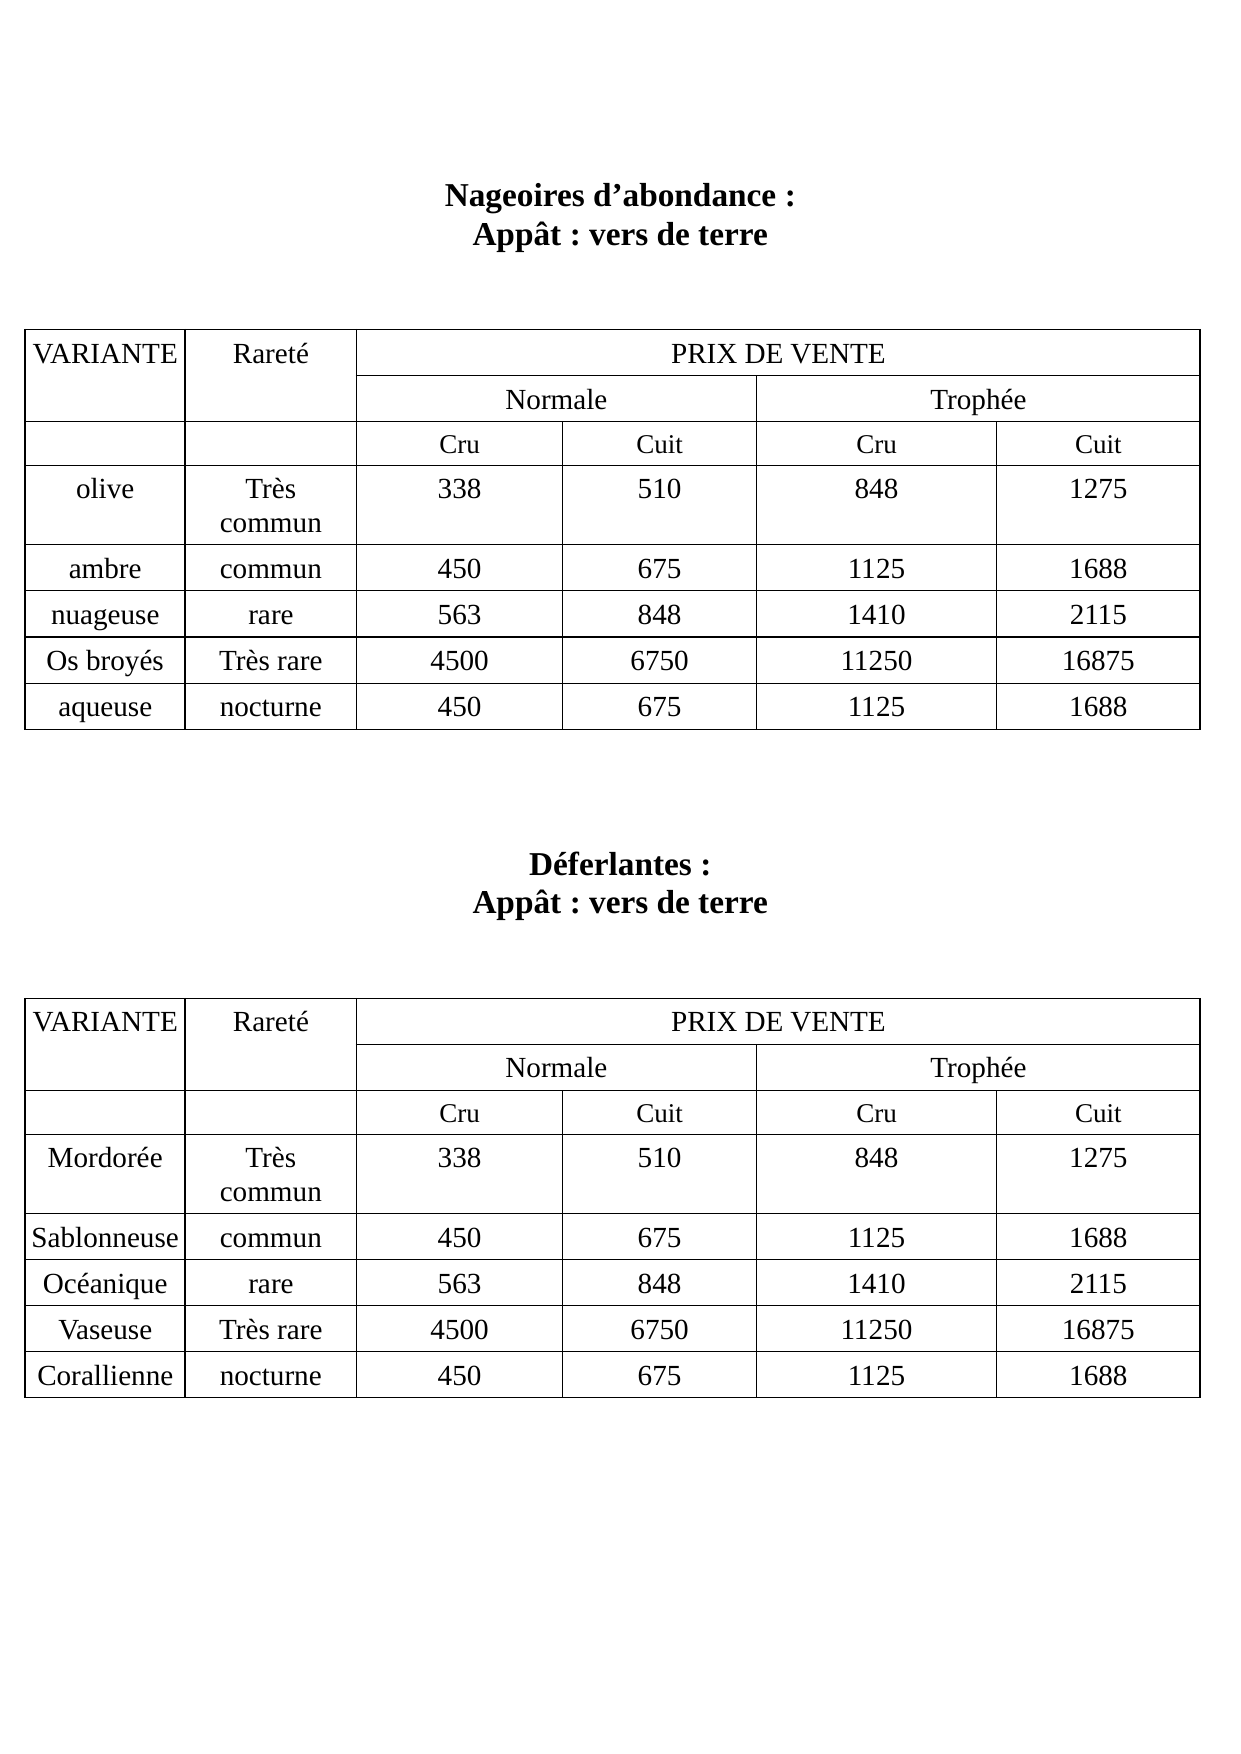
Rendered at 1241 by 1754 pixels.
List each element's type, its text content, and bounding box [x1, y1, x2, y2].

table_cell commun [186, 545, 356, 590]
table_cell Vaseuse [26, 1306, 184, 1351]
table_cell Océanique [26, 1260, 184, 1305]
table_header PRIX DE VENTE [357, 999, 1199, 1044]
table_cell 450 [357, 684, 562, 728]
table_cell 16875 [997, 638, 1199, 682]
table_cell Corallienne [26, 1352, 184, 1397]
table_cell 1410 [757, 591, 996, 636]
table_cell rare [186, 591, 356, 636]
table_cell 11250 [757, 1306, 996, 1351]
table_cell [26, 1091, 184, 1133]
table_cell nuageuse [26, 591, 184, 636]
table_cell 675 [563, 1214, 756, 1259]
table_cell aqueuse [26, 684, 184, 728]
table_cell Cru [357, 422, 562, 465]
table_cell Cuit [563, 1091, 756, 1133]
table_header PRIX DE VENTE [357, 330, 1199, 375]
table_cell 675 [563, 1352, 756, 1397]
table_cell nocturne [186, 1352, 356, 1397]
table_cell 1125 [757, 1214, 996, 1259]
table_cell Sablonneuse [26, 1214, 184, 1259]
table_cell 1688 [997, 1352, 1199, 1397]
text Appât : vers de terre [118, 883, 1122, 921]
table_header VARIANTE [26, 999, 184, 1090]
table_cell 1125 [757, 684, 996, 728]
table_cell nocturne [186, 684, 356, 728]
table_cell Très commun [186, 466, 356, 544]
table_cell ambre [26, 545, 184, 590]
table_cell Cru [757, 1091, 996, 1133]
table_cell 11250 [757, 638, 996, 682]
table_cell Normale [357, 376, 756, 421]
table_cell Trophée [757, 376, 1199, 421]
table_cell 1688 [997, 684, 1199, 728]
table_cell 848 [757, 1135, 996, 1213]
table_cell Très rare [186, 638, 356, 682]
table_header Rareté [186, 999, 356, 1090]
text Nageoires d’abondance : [118, 176, 1122, 214]
table_cell 16875 [997, 1306, 1199, 1351]
table_cell Cuit [563, 422, 756, 465]
table_header VARIANTE [26, 330, 184, 421]
table_cell 338 [357, 466, 562, 544]
table_cell 510 [563, 466, 756, 544]
text Appât : vers de terre [118, 214, 1122, 252]
table_cell 6750 [563, 638, 756, 682]
table_cell 450 [357, 1214, 562, 1259]
table_cell [186, 422, 356, 465]
table_cell Mordorée [26, 1135, 184, 1213]
table_cell 848 [563, 1260, 756, 1305]
table_cell Cuit [997, 1091, 1199, 1133]
table_cell Cuit [997, 422, 1199, 465]
table_cell Très commun [186, 1135, 356, 1213]
table_cell Cru [757, 422, 996, 465]
table_cell 675 [563, 684, 756, 728]
table_cell Cru [357, 1091, 562, 1133]
table_header Rareté [186, 330, 356, 421]
table_cell 338 [357, 1135, 562, 1213]
text Déferlantes : [118, 844, 1122, 883]
table_cell 1688 [997, 1214, 1199, 1259]
table_cell 1275 [997, 466, 1199, 544]
table_cell 4500 [357, 1306, 562, 1351]
table_cell Trophée [757, 1045, 1199, 1090]
table_cell 510 [563, 1135, 756, 1213]
table_cell 848 [757, 466, 996, 544]
table_cell 1125 [757, 1352, 996, 1397]
table_cell commun [186, 1214, 356, 1259]
table_cell 563 [357, 1260, 562, 1305]
table_cell 675 [563, 545, 756, 590]
table_cell Très rare [186, 1306, 356, 1351]
table_cell olive [26, 466, 184, 544]
table_cell 1275 [997, 1135, 1199, 1213]
table_cell 450 [357, 1352, 562, 1397]
table_cell 848 [563, 591, 756, 636]
table_cell [186, 1091, 356, 1133]
table_cell 1125 [757, 545, 996, 590]
table_cell 1688 [997, 545, 1199, 590]
table_cell rare [186, 1260, 356, 1305]
table_cell 563 [357, 591, 562, 636]
table_cell 2115 [997, 1260, 1199, 1305]
table_cell 6750 [563, 1306, 756, 1351]
table_cell [26, 422, 184, 465]
table_cell 2115 [997, 591, 1199, 636]
table_cell Normale [357, 1045, 756, 1090]
table_cell 4500 [357, 638, 562, 682]
table_cell 1410 [757, 1260, 996, 1305]
table_cell Os broyés [26, 638, 184, 682]
table_cell 450 [357, 545, 562, 590]
